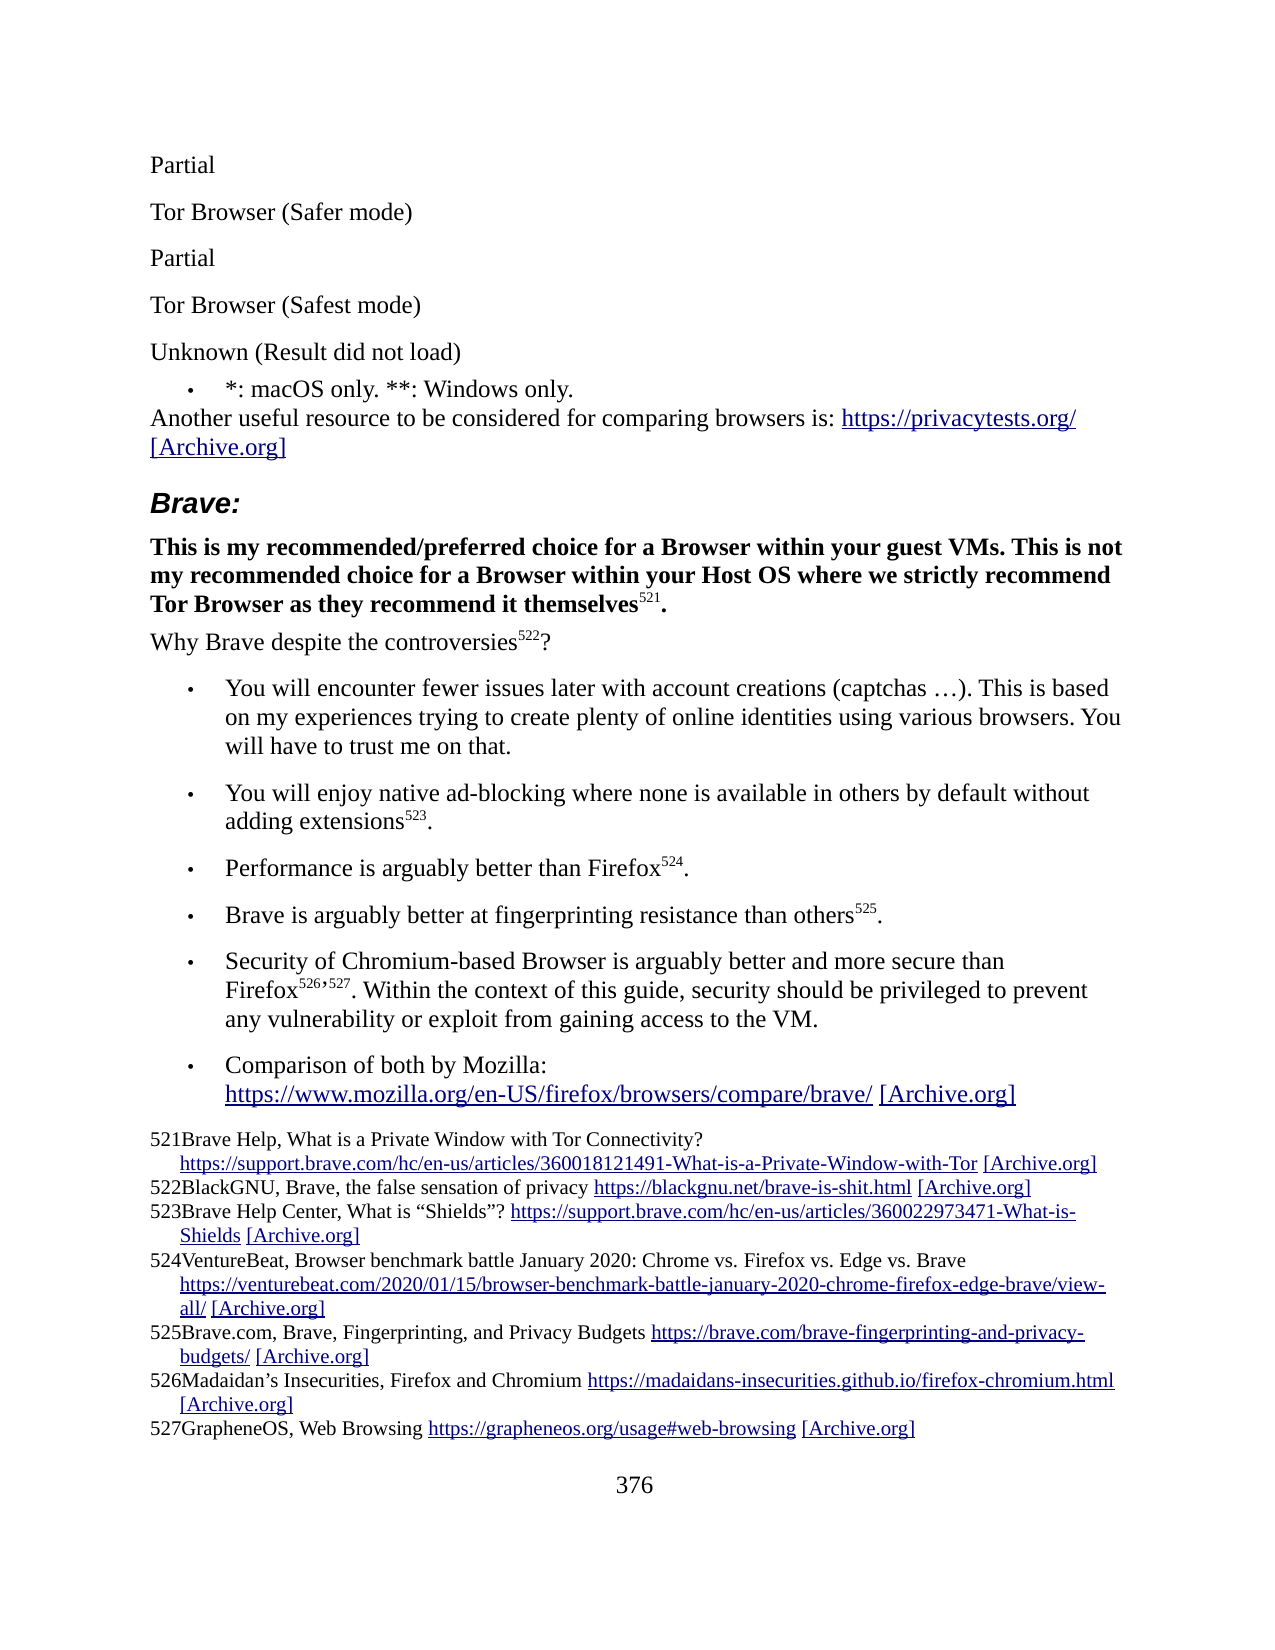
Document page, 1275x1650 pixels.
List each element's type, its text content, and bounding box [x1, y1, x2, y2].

list Security of Chromium-based Browser is arguably better and more secure than Firefox’. Within the context of this guide, security should be privileged to prevent any vulnerability or exploit from gaining access to the VM. [187, 946, 1125, 1033]
text BlackGNU, Brave, the false sensation of privacy https://blackgnu.net/brave-is-shit.html [Archive.org] [150, 1175, 1125, 1199]
list Brave Help Center, What is “Shields”? https://support.brave.com/hc/en-us/articles/360022973471-What-is-Shields [Archive.org] [150, 1199, 1125, 1247]
list You will enjoy native ad-blocking where none is available in others by default without adding extensions. [187, 778, 1125, 835]
list Brave.com, Brave, Fingerprinting, and Privacy Budgets https://brave.com/brave-fingerprinting-and-privacy-budgets/ [Archive.org] [150, 1320, 1125, 1368]
list GrapheneOS, Web Browsing https://grapheneos.org/usage#web-browsing [Archive.org] [150, 1416, 1125, 1440]
list Brave is arguably better at fingerprinting resistance than others. [187, 900, 1125, 928]
list VentureBeat, Browser benchmark battle January 2020: Chrome vs. Firefox vs. Edge vs. Brave https://venturebeat.com/2020/01/15/browser-benchmark-battle-january-2020-chrome-firefox-edge-brave/view-all/ [Archive.org] [150, 1247, 1125, 1320]
list Performance is arguably better than Firefox. [187, 853, 1125, 882]
subtitle Brave: [150, 486, 1125, 519]
text Unknown (Result did not load) [150, 337, 1125, 365]
text Tor Browser (Safer mode) [150, 197, 1125, 225]
text Tor Browser (Safest mode) [150, 290, 1125, 319]
text Another useful resource to be considered for comparing browsers is: https://privacytests.org/ [Archive.org] [150, 403, 1125, 461]
list Madaidan’s Insecurities, Firefox and Chromium https://madaidans-insecurities.github.io/firefox-chromium.html [Archive.org] [150, 1368, 1125, 1416]
list You will encounter fewer issues later with account creations (captchas …). This is based on my experiences trying to create plenty of online identities using various browsers. You will have to trust me on that. [187, 673, 1125, 760]
list *: macOS only. **: Windows only. [187, 374, 1125, 403]
text This is my recommended/preferred choice for a Browser within your guest VMs. This is not my recommended choice for a Browser within your Host OS where we strictly recommend Tor Browser as they recommend it themselves. [150, 532, 1125, 618]
text Brave Help, What is a Private Window with Tor Connectivity? https://support.brave.com/hc/en-us/articles/360018121491-What-is-a-Private-Window-with-Tor [Archive.org] [150, 1127, 1125, 1175]
text Why Brave despite the controversies? [150, 627, 1125, 656]
text Partial [150, 150, 1125, 179]
text Partial [150, 243, 1125, 272]
list Comparison of both by Mozilla: https://www.mozilla.org/en-US/firefox/browsers/compare/brave/ [Archive.org] [187, 1051, 1125, 1108]
